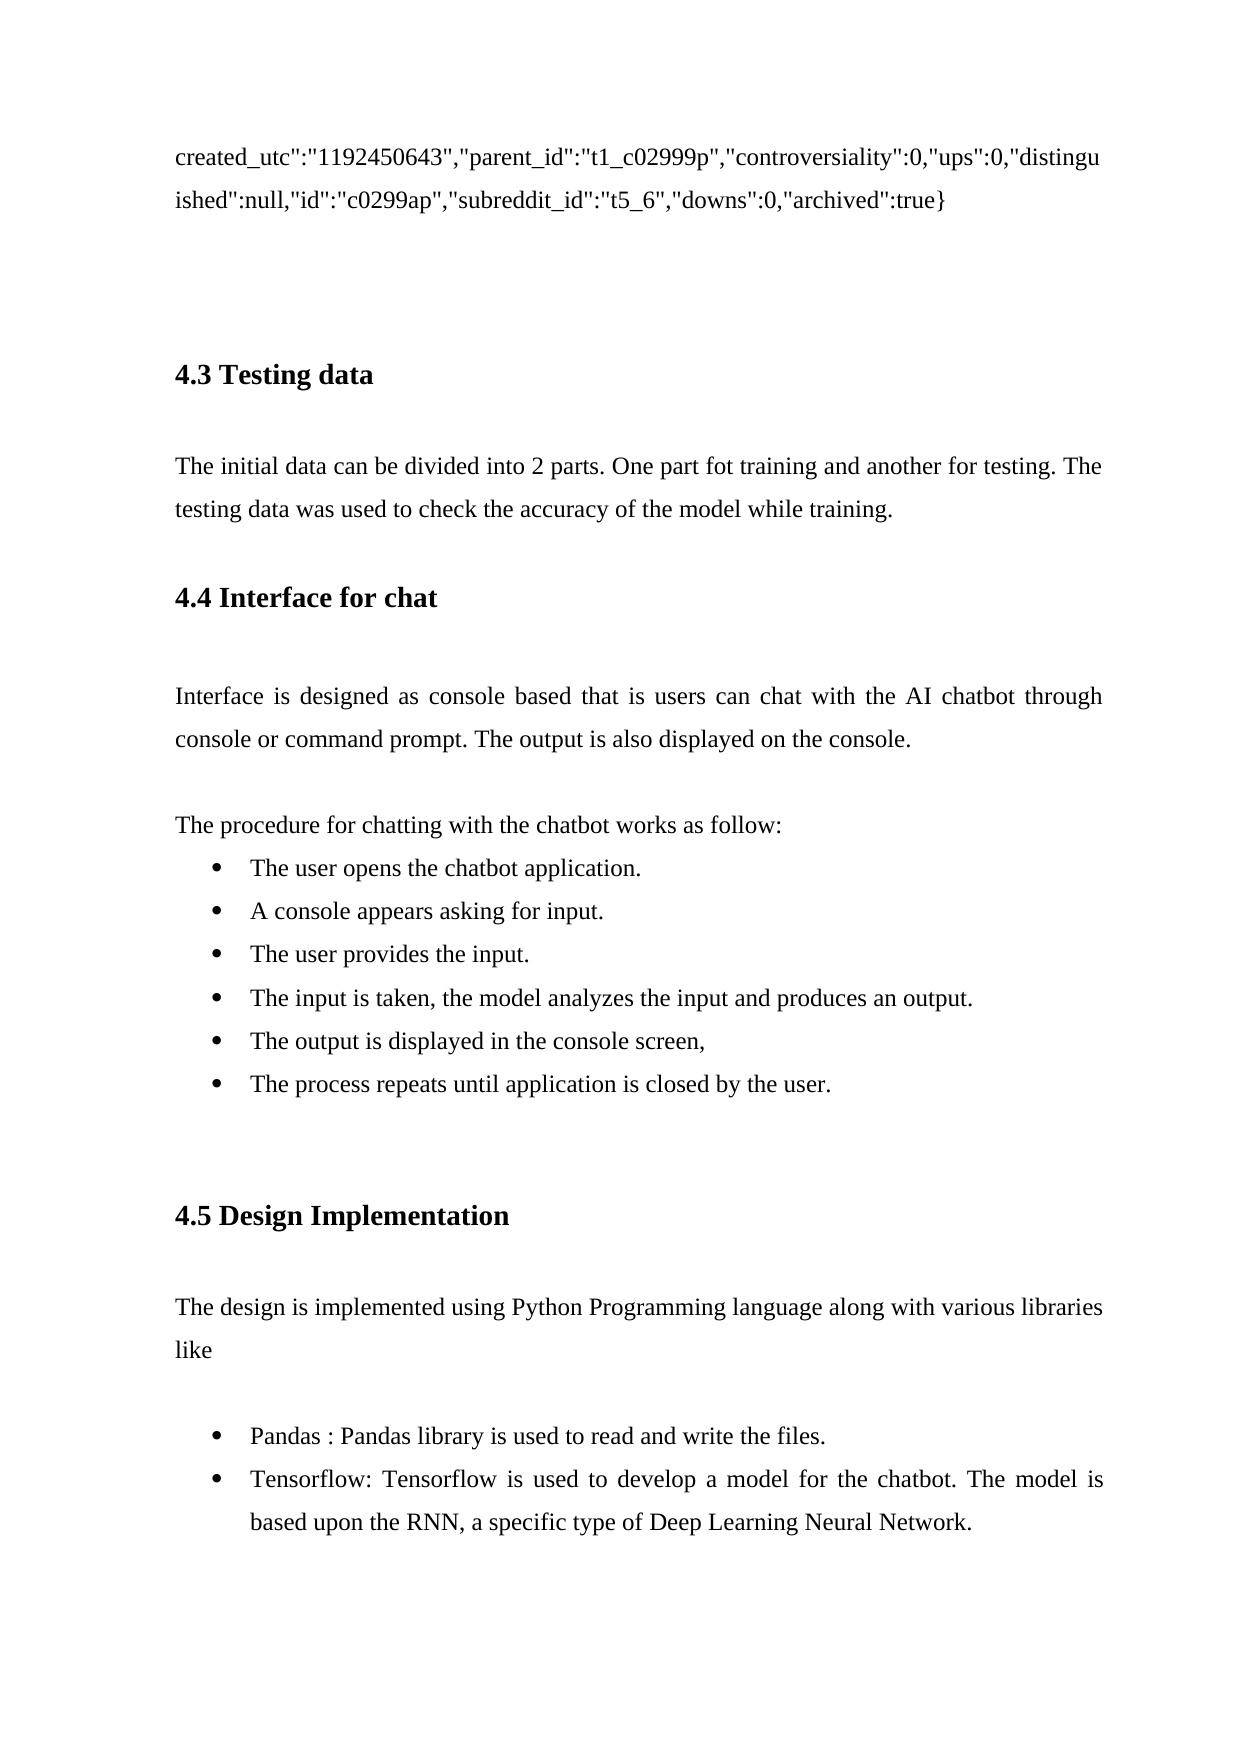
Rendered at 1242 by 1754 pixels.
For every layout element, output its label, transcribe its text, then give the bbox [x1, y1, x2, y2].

text The procedure for chatting with the chatbot works as follow: [175, 810, 1104, 839]
text 4.3 Testing data [175, 357, 1104, 391]
list The process repeats until application is closed by the user. [212, 1069, 1104, 1098]
text 4.5 Design Implementation [175, 1198, 1104, 1232]
list The output is displayed in the console screen, [212, 1026, 1104, 1054]
list The input is taken, the model analyzes the input and produces an output. [212, 983, 1104, 1011]
text The design is implemented using Python Programming language along with various libraries like [175, 1292, 1104, 1363]
text The initial data can be divided into 2 parts. One part fot training and another for testing. The testing data was used to check the accuracy of the model while training. [175, 451, 1104, 523]
list Tensorflow: Tensorflow is used to develop a model for the chatbot. The model is based upon the RNN, a specific type of Deep Learning Neural Network. [212, 1464, 1104, 1536]
text 4.4 Interface for chat [175, 580, 1104, 614]
text created_utc":"1192450643","parent_id":"t1_c02999p","controversiality":0,"ups":0,"distinguished":null,"id":"c0299ap","subreddit_id":"t5_6","downs":0,"archived":true} [175, 142, 1104, 213]
list A console appears asking for input. [212, 896, 1104, 925]
list Pandas : Pandas library is used to read and write the files. [212, 1421, 1104, 1450]
text Interface is designed as console based that is users can chat with the AI chatbot through console or command prompt. The output is also displayed on the console. [175, 681, 1104, 753]
list The user provides the input. [212, 939, 1104, 968]
list The user opens the chatbot application. [212, 853, 1104, 882]
